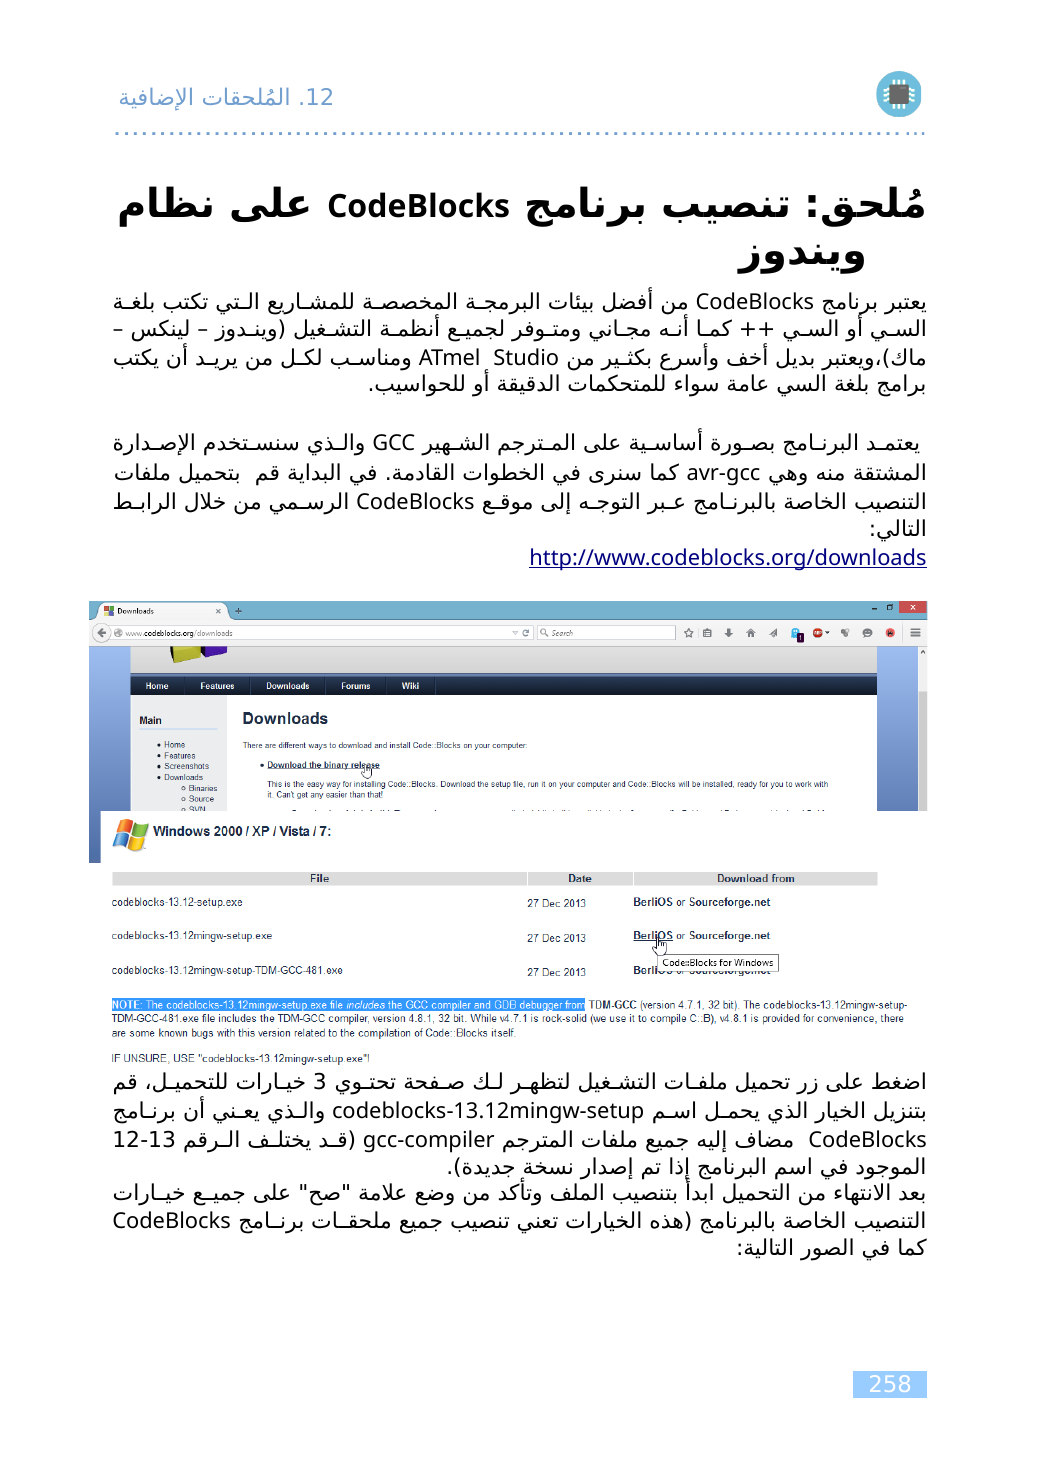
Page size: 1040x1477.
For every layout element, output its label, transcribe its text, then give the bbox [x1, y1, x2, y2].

subtitle مُلحق: تنصيب برنامج CodeBlocks على نظام ويندوز [112, 181, 927, 274]
text بعد الانتهاء من التحميل ابدأ بتنصيب الملف وتأكد من وضع علامة "صح" على جميع خيارات التنصيب الخاصة بالبرنامج (هذه الخيارات تعني تنصيب جميع ملحقات برنامج CodeBlocks كما في الصور التالية: [112, 1180, 927, 1261]
picture [876, 71, 922, 117]
text http://www.codeblocks.org/downloads [112, 542, 927, 571]
text اضغط على زر تحميل ملفات التشغيل لتظهر لك صفحة تحتوي 3 خيارات للتحميل، قم بتنزيل الخيار الذي يحمل اسم codeblocks-13.12mingw-setup والذي يعني أن برنامج CodeBlocks مضاف إليه جميع ملفات المترجم gcc-compiler (قد يختلف الرقم 13-12 الموجود في اسم البرنامج إذا تم إصدار نسخة جديدة). [112, 1070, 927, 1180]
picture [89, 601, 939, 1070]
text يعتمد البرنامج بصورة أساسية على المترجم الشهير GCC والذي سنستخدم الإصدارة المشتقة منه وهي avr-gcc كما سنرى في الخطوات القادمة. في البداية قم بتحميل ملفات التنصيب الخاصة بالبرنامج عبر التوجه إلى موقع CodeBlocks الرسمي من خلال الرابط التالي: [112, 427, 927, 542]
text يعتبر برنامج CodeBlocks من أفضل بيئات البرمجة المخصصة للمشاريع التي تكتب بلغة السي أو السي ++ كما أنه مجاني ومتوفر لجميع أنظمة التشغيل (ويندوز – لينكس – ماك)،ويعتبر بديل أخف وأسرع بكثير من ATmel Studio ومناسب لكل من يريد أن يكتب برامج بلغة السي عامة سواء للمتحكمات الدقيقة أو للحواسيب. [112, 286, 927, 397]
